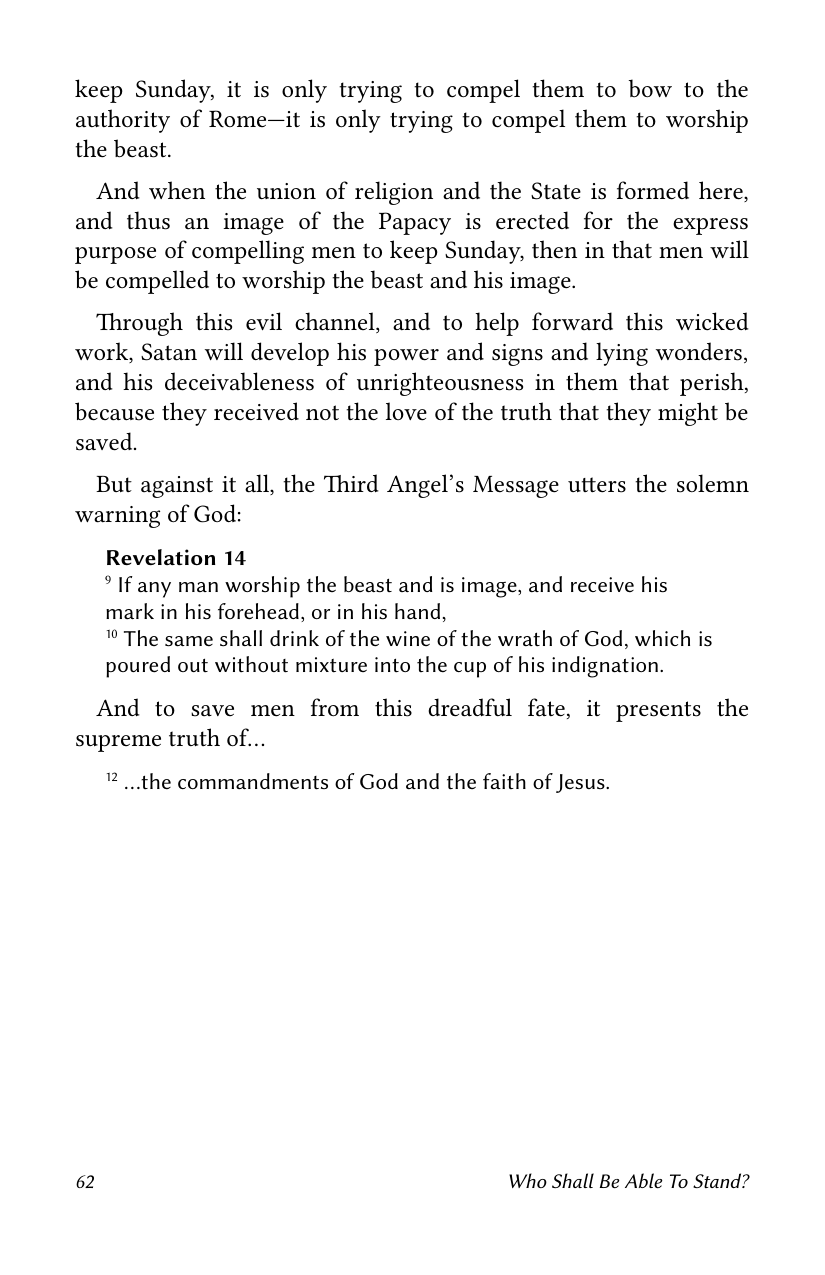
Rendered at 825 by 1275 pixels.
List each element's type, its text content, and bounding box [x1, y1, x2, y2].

text 12 ...the commandments of God and the faith of Jesus. [105, 769, 720, 795]
text Revelation 14 [105, 545, 750, 571]
text And when the union of religion and the State is formed here, and thus an image of the Papacy is erected for the express purpose of compelling men to keep Sunday, then in that men will be compelled to worship the beast and his image. [75, 177, 750, 295]
text Through this evil channel, and to help forward this wicked work, Satan will develop his power and signs and lying wonders, and his deceivableness of unrighteousness in them that perish, because they received not the love of the truth that they might be saved. [75, 308, 750, 457]
text But against it all, the Third Angel’s Message utters the solemn warning of God: [75, 470, 750, 528]
text And to save men from this dreadful fate, it presents the supreme truth of... [75, 694, 750, 752]
text keep Sunday, it is only trying to compel them to bow to the authority of Rome—it is only trying to compel them to worship the beast. [75, 75, 750, 163]
text 10 The same shall drink of the wine of the wrath of God, which is poured out without mixture into the cup of his indignation. [105, 626, 720, 678]
text 9 If any man worship the beast and is image, and receive his mark in his forehead, or in his hand, [105, 572, 720, 625]
